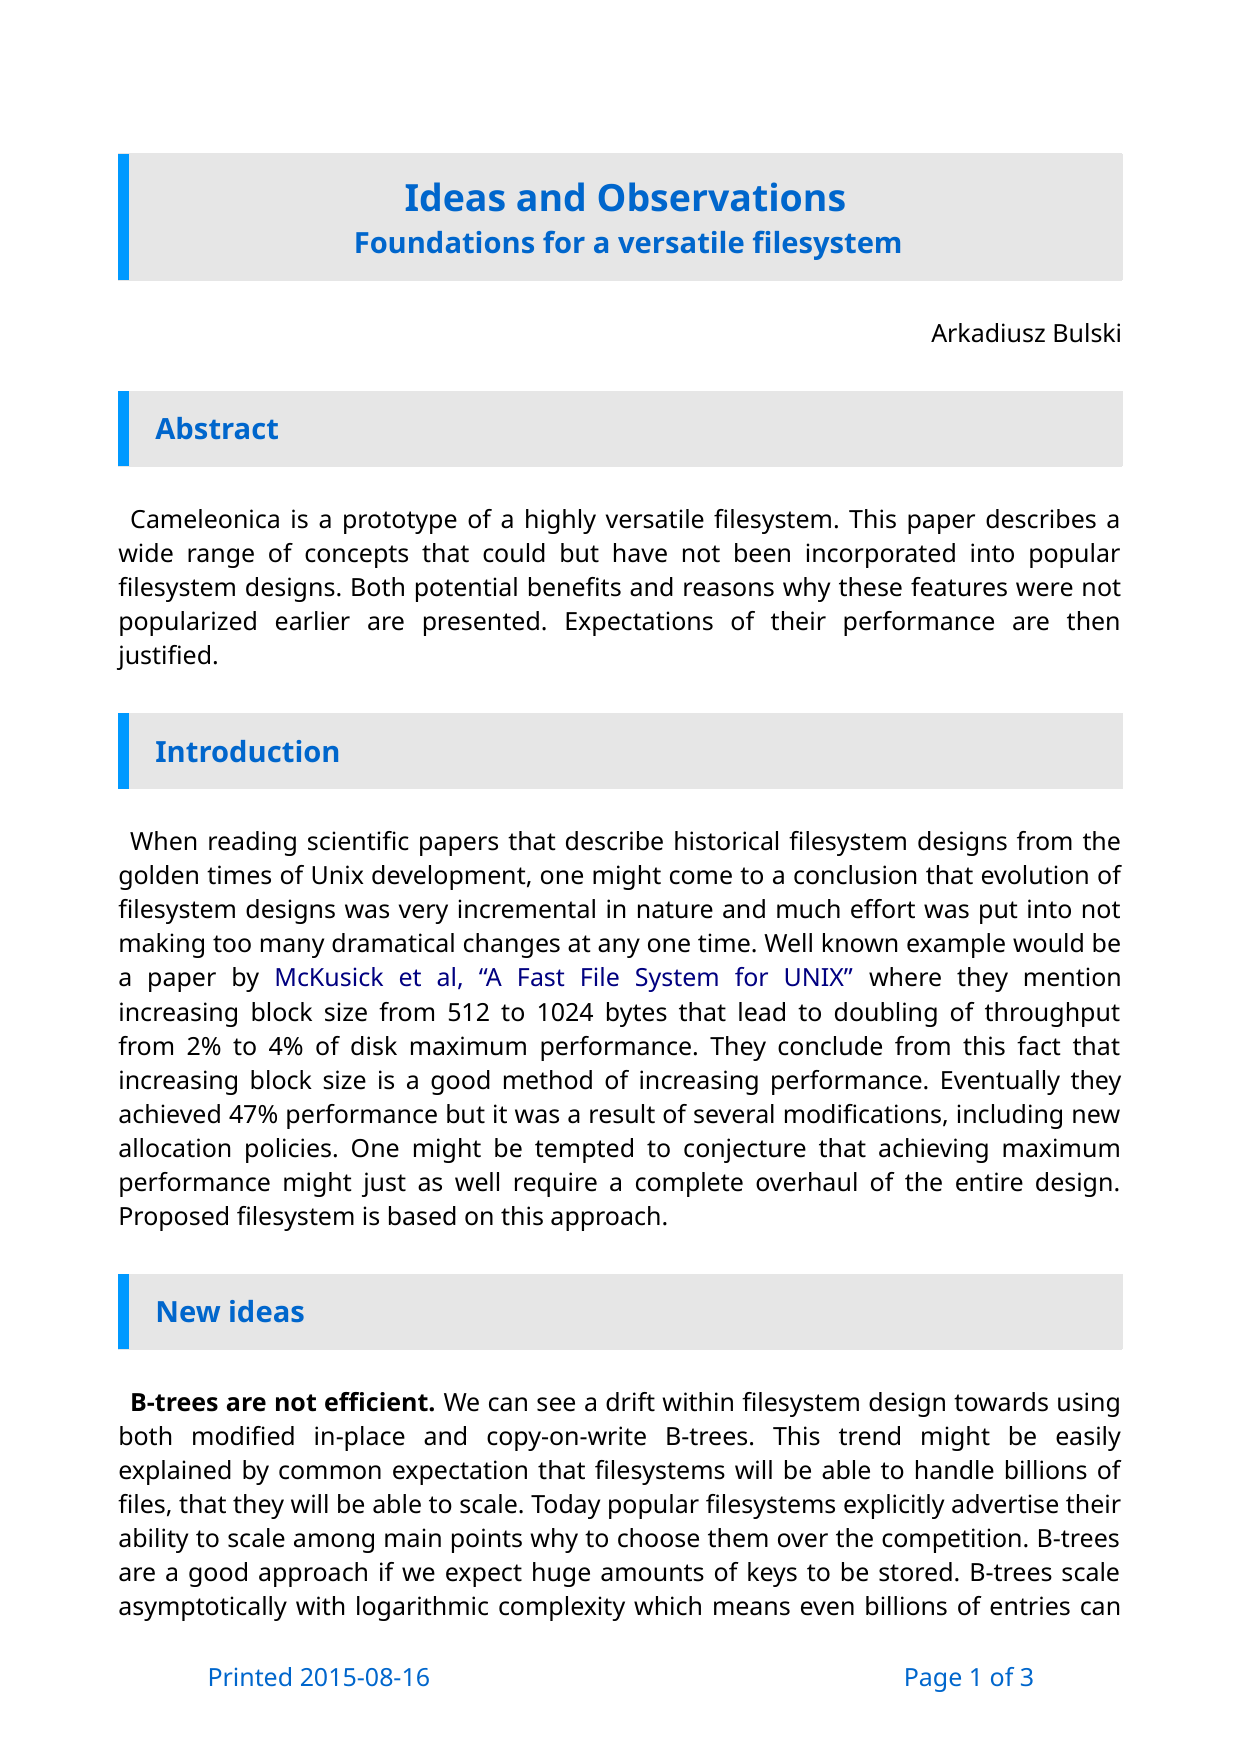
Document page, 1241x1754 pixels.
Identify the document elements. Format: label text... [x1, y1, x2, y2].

text Cameleonica is a prototype of a highly versatile filesystem. This paper describes a wide range of concepts that could but have not been incorporated into popular filesystem designs. Both potential benefits and reasons why these features were not popularized earlier are presented. Expectations of their performance are then justified. [118, 501, 1122, 672]
text Arkadiusz Bulski [118, 315, 1122, 349]
subtitle New ideas [129, 1275, 1122, 1349]
text When reading scientific papers that describe historical filesystem designs from the golden times of Unix development, one might come to a conclusion that evolution of filesystem designs was very incremental in nature and much effort was put into not making too many dramatical changes at any one time. Well known example would be a paper by McKusick et al, “A Fast File System for UNIX” where they mention increasing block size from 512 to 1024 bytes that lead to doubling of throughput from 2% to 4% of disk maximum performance. They conclude from this fact that increasing block size is a good method of increasing performance. Eventually they achieved 47% performance but it was a result of several modifications, including new allocation policies. One might be tempted to conjecture that achieving maximum performance might just as well require a complete overhaul of the entire design. Proposed filesystem is based on this approach. [118, 824, 1122, 1233]
title Ideas and Observations Foundations for a versatile filesystem [129, 155, 1122, 280]
text B-trees are not efficient. We can see a drift within filesystem design towards using both modified in-place and copy-on-write B-trees. This trend might be easily explained by common expectation that filesystems will be able to handle billions of files, that they will be able to scale. Today popular filesystems explicitly advertise their ability to scale among main points why to choose them over the competition. B-trees are a good approach if we expect huge amounts of keys to be stored. B-trees scale asymptotically with logarithmic complexity which means even billions of entries can [118, 1385, 1122, 1623]
subtitle Introduction [129, 714, 1122, 788]
subtitle Abstract [129, 392, 1122, 466]
